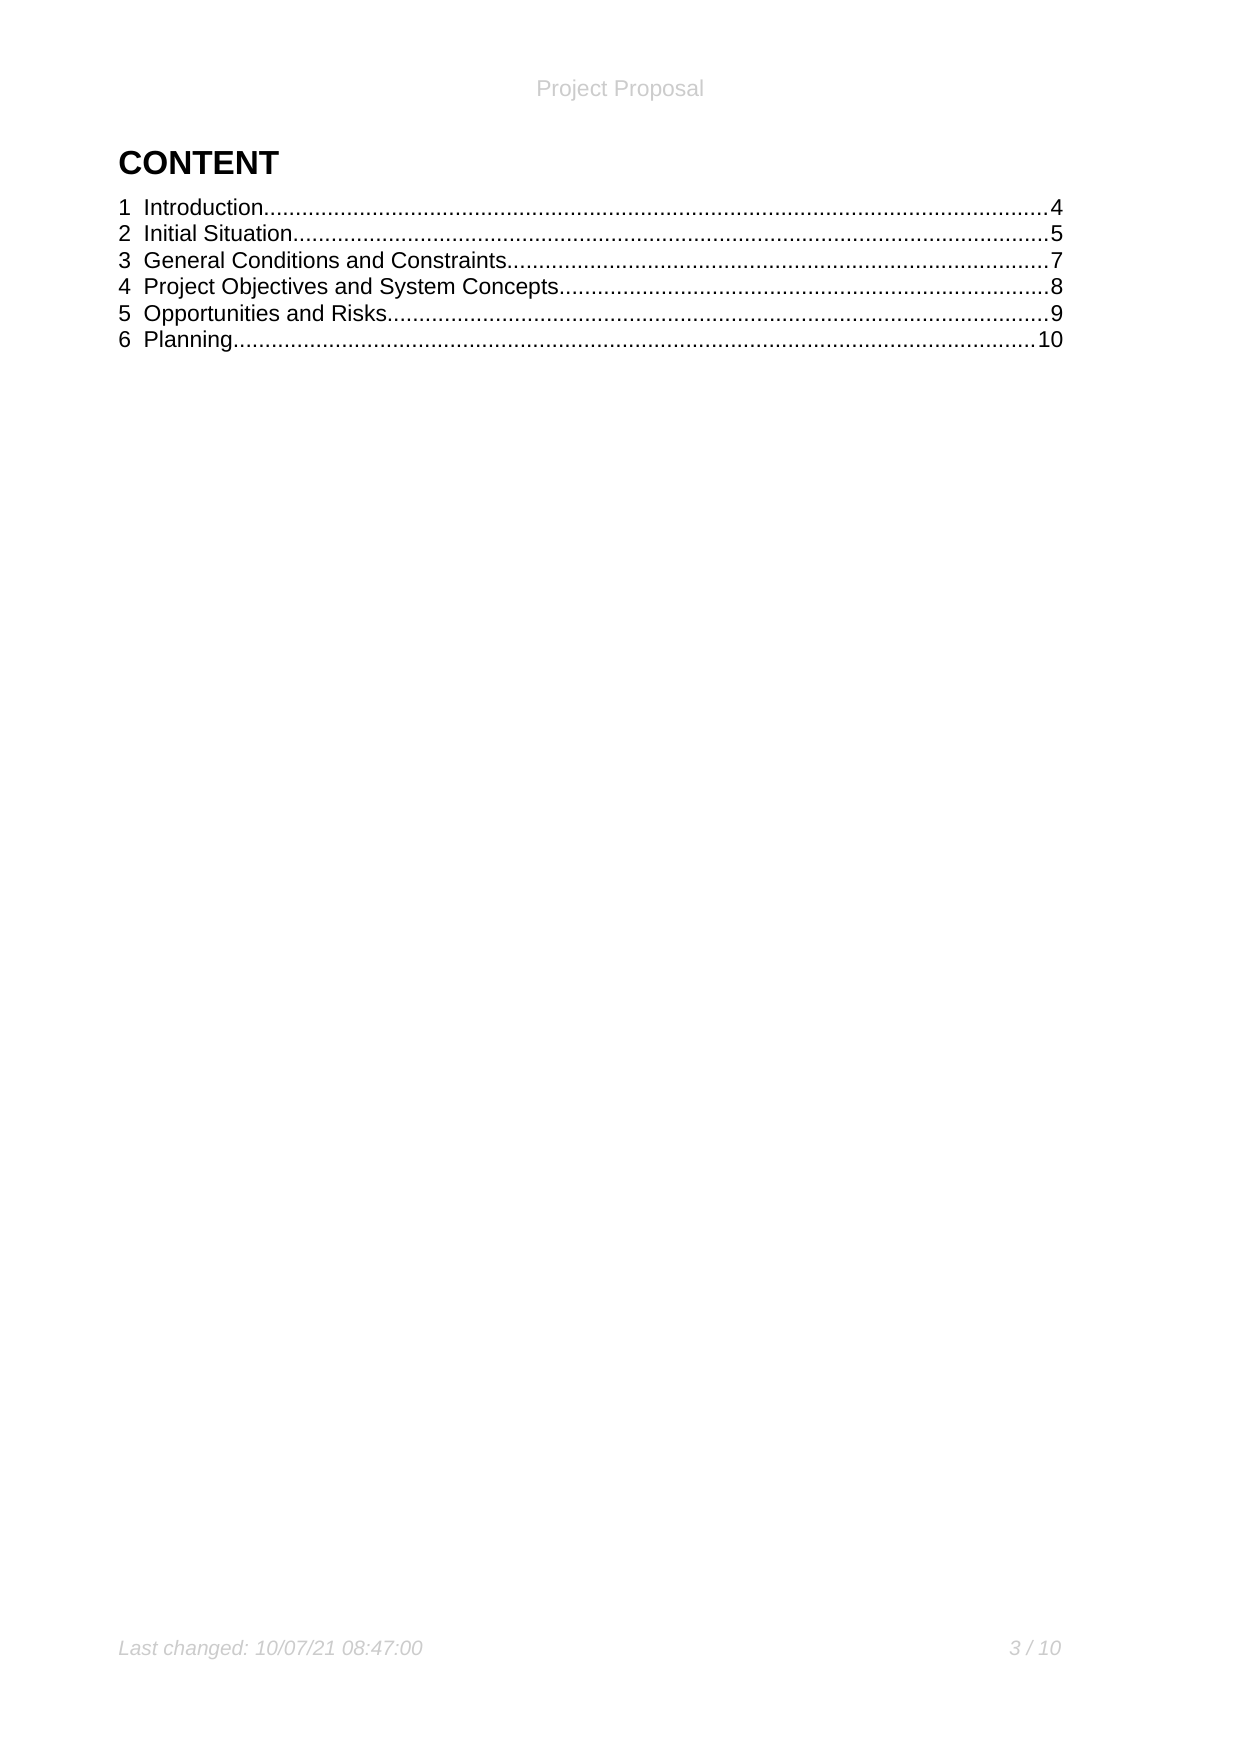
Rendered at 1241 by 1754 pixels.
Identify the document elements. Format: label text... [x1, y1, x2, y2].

text 1 Introduction 4 [118, 194, 1122, 220]
text 4 Project Objectives and System Concepts 8 [118, 273, 1122, 299]
text 2 Initial Situation 5 [118, 220, 1122, 247]
text 5 Opportunities and Risks 9 [118, 299, 1122, 326]
text 3 General Conditions and Constraints 7 [118, 247, 1122, 273]
subtitle Content [118, 143, 1122, 182]
text 6 Planning 10 [118, 326, 1122, 352]
